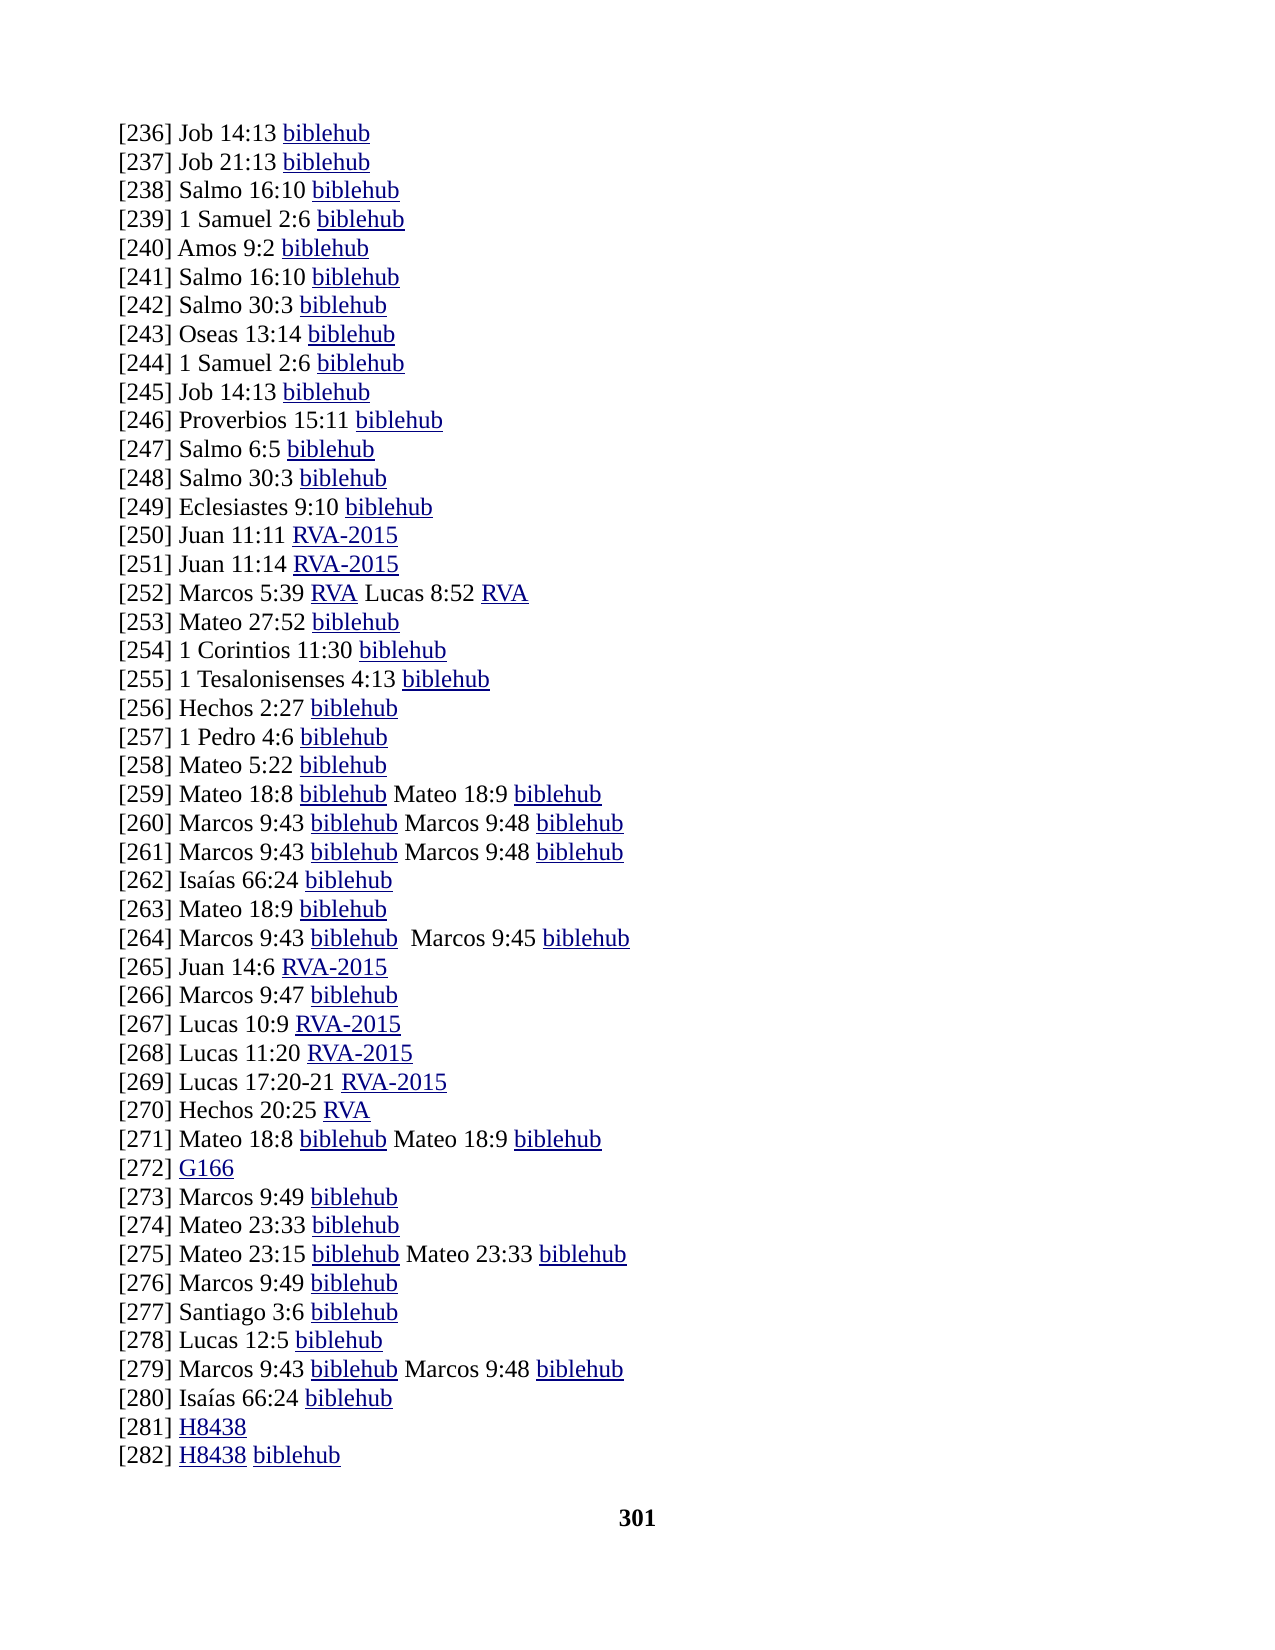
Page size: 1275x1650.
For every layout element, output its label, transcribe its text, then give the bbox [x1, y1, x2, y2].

text Hechos 20:25 RVA [118, 1096, 1157, 1124]
text Amos 9:2 biblehub [118, 233, 1157, 262]
text Lucas 17:20-21 RVA-2015 [118, 1067, 1157, 1096]
text 1 Samuel 2:6 biblehub [118, 348, 1157, 377]
text Marcos 9:49 biblehub [118, 1268, 1157, 1297]
text H8438 [118, 1412, 1157, 1441]
text Marcos 9:43 biblehub Marcos 9:48 biblehub [118, 837, 1157, 866]
text Juan 11:14 RVA-2015 [118, 549, 1157, 578]
text Mateo 23:33 biblehub [118, 1211, 1157, 1239]
text Mateo 18:8 biblehub Mateo 18:9 biblehub [118, 1124, 1157, 1153]
text Job 14:13 biblehub [118, 118, 1157, 147]
text Proverbios 15:11 biblehub [118, 406, 1157, 434]
text Job 21:13 biblehub [118, 147, 1157, 176]
text Lucas 11:20 RVA-2015 [118, 1038, 1157, 1067]
text Eclesiastes 9:10 biblehub [118, 492, 1157, 521]
text Salmo 30:3 biblehub [118, 291, 1157, 319]
text Salmo 30:3 biblehub [118, 463, 1157, 492]
text Salmo 16:10 biblehub [118, 262, 1157, 291]
text Mateo 27:52 biblehub [118, 607, 1157, 636]
text Juan 11:11 RVA-2015 [118, 521, 1157, 549]
text 1 Tesalonisenses 4:13 biblehub [118, 664, 1157, 693]
text Mateo 5:22 biblehub [118, 751, 1157, 779]
text Santiago 3:6 biblehub [118, 1297, 1157, 1326]
text Marcos 9:43 biblehub Marcos 9:48 biblehub [118, 808, 1157, 837]
text Mateo 18:9 biblehub [118, 894, 1157, 923]
text Job 14:13 biblehub [118, 377, 1157, 406]
text Marcos 9:47 biblehub [118, 981, 1157, 1009]
text 1 Pedro 4:6 biblehub [118, 722, 1157, 751]
text Isaías 66:24 biblehub [118, 1383, 1157, 1412]
text Oseas 13:14 biblehub [118, 319, 1157, 348]
text Juan 14:6 RVA-2015 [118, 952, 1157, 981]
text Marcos 9:43 biblehub Marcos 9:45 biblehub [118, 923, 1157, 952]
text Mateo 18:8 biblehub Mateo 18:9 biblehub [118, 779, 1157, 808]
text Lucas 12:5 biblehub [118, 1326, 1157, 1354]
text Mateo 23:15 biblehub Mateo 23:33 biblehub [118, 1239, 1157, 1268]
text G166 [118, 1153, 1157, 1182]
text 1 Samuel 2:6 biblehub [118, 204, 1157, 233]
text Marcos 5:39 RVA Lucas 8:52 RVA [118, 578, 1157, 607]
text Lucas 10:9 RVA-2015 [118, 1009, 1157, 1038]
text H8438 biblehub [118, 1441, 1157, 1469]
text Marcos 9:49 biblehub [118, 1182, 1157, 1211]
text Hechos 2:27 biblehub [118, 693, 1157, 722]
text Salmo 16:10 biblehub [118, 176, 1157, 204]
text Isaías 66:24 biblehub [118, 866, 1157, 894]
text 1 Corintios 11:30 biblehub [118, 636, 1157, 664]
text Salmo 6:5 biblehub [118, 434, 1157, 463]
text Marcos 9:43 biblehub Marcos 9:48 biblehub [118, 1354, 1157, 1383]
